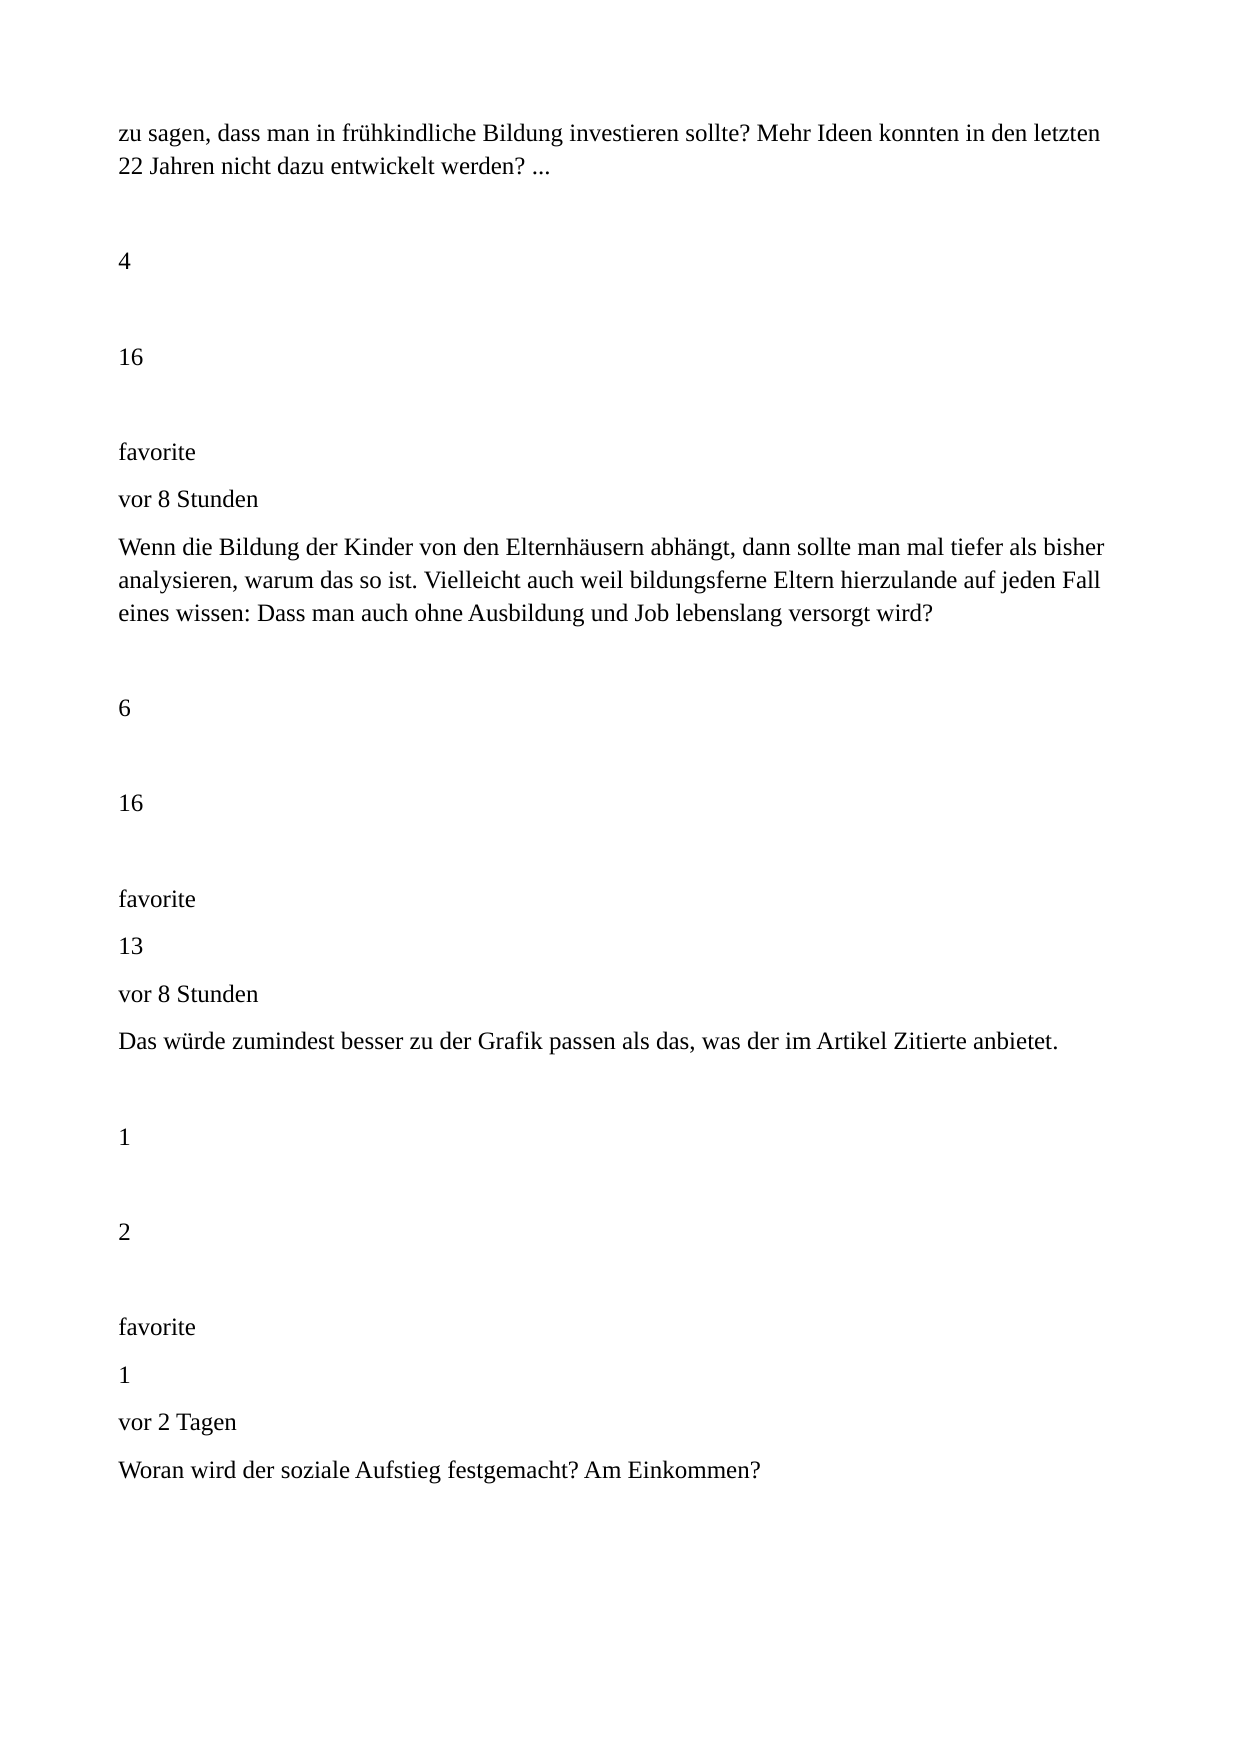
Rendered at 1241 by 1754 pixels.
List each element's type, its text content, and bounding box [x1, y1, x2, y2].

text 16 [118, 342, 1122, 370]
text 6 [118, 693, 1122, 722]
text favorite [118, 1312, 1122, 1341]
text vor 2 Tagen [118, 1407, 1122, 1436]
text zu sagen, dass man in frühkindliche Bildung investieren sollte? Mehr Ideen konnten in den letzten 22 Jahren nicht dazu entwickelt werden? ... [118, 118, 1122, 180]
text favorite [118, 437, 1122, 466]
text 4 [118, 246, 1122, 275]
text 1 [118, 1122, 1122, 1150]
text vor 8 Stunden [118, 979, 1122, 1008]
text 16 [118, 788, 1122, 817]
text 2 [118, 1217, 1122, 1246]
text 13 [118, 931, 1122, 960]
text 1 [118, 1360, 1122, 1388]
text vor 8 Stunden [118, 484, 1122, 513]
text favorite [118, 884, 1122, 912]
text Das würde zumindest besser zu der Grafik passen als das, was der im Artikel Zitierte anbietet. [118, 1026, 1122, 1055]
text Woran wird der soziale Aufstieg festgemacht? Am Einkommen? [118, 1455, 1122, 1484]
text Wenn die Bildung der Kinder von den Elternhäusern abhängt, dann sollte man mal tiefer als bisher analysieren, warum das so ist. Vielleicht auch weil bildungsferne Eltern hierzulande auf jeden Fall eines wissen: Dass man auch ohne Ausbildung und Job lebenslang versorgt wird? [118, 532, 1122, 627]
